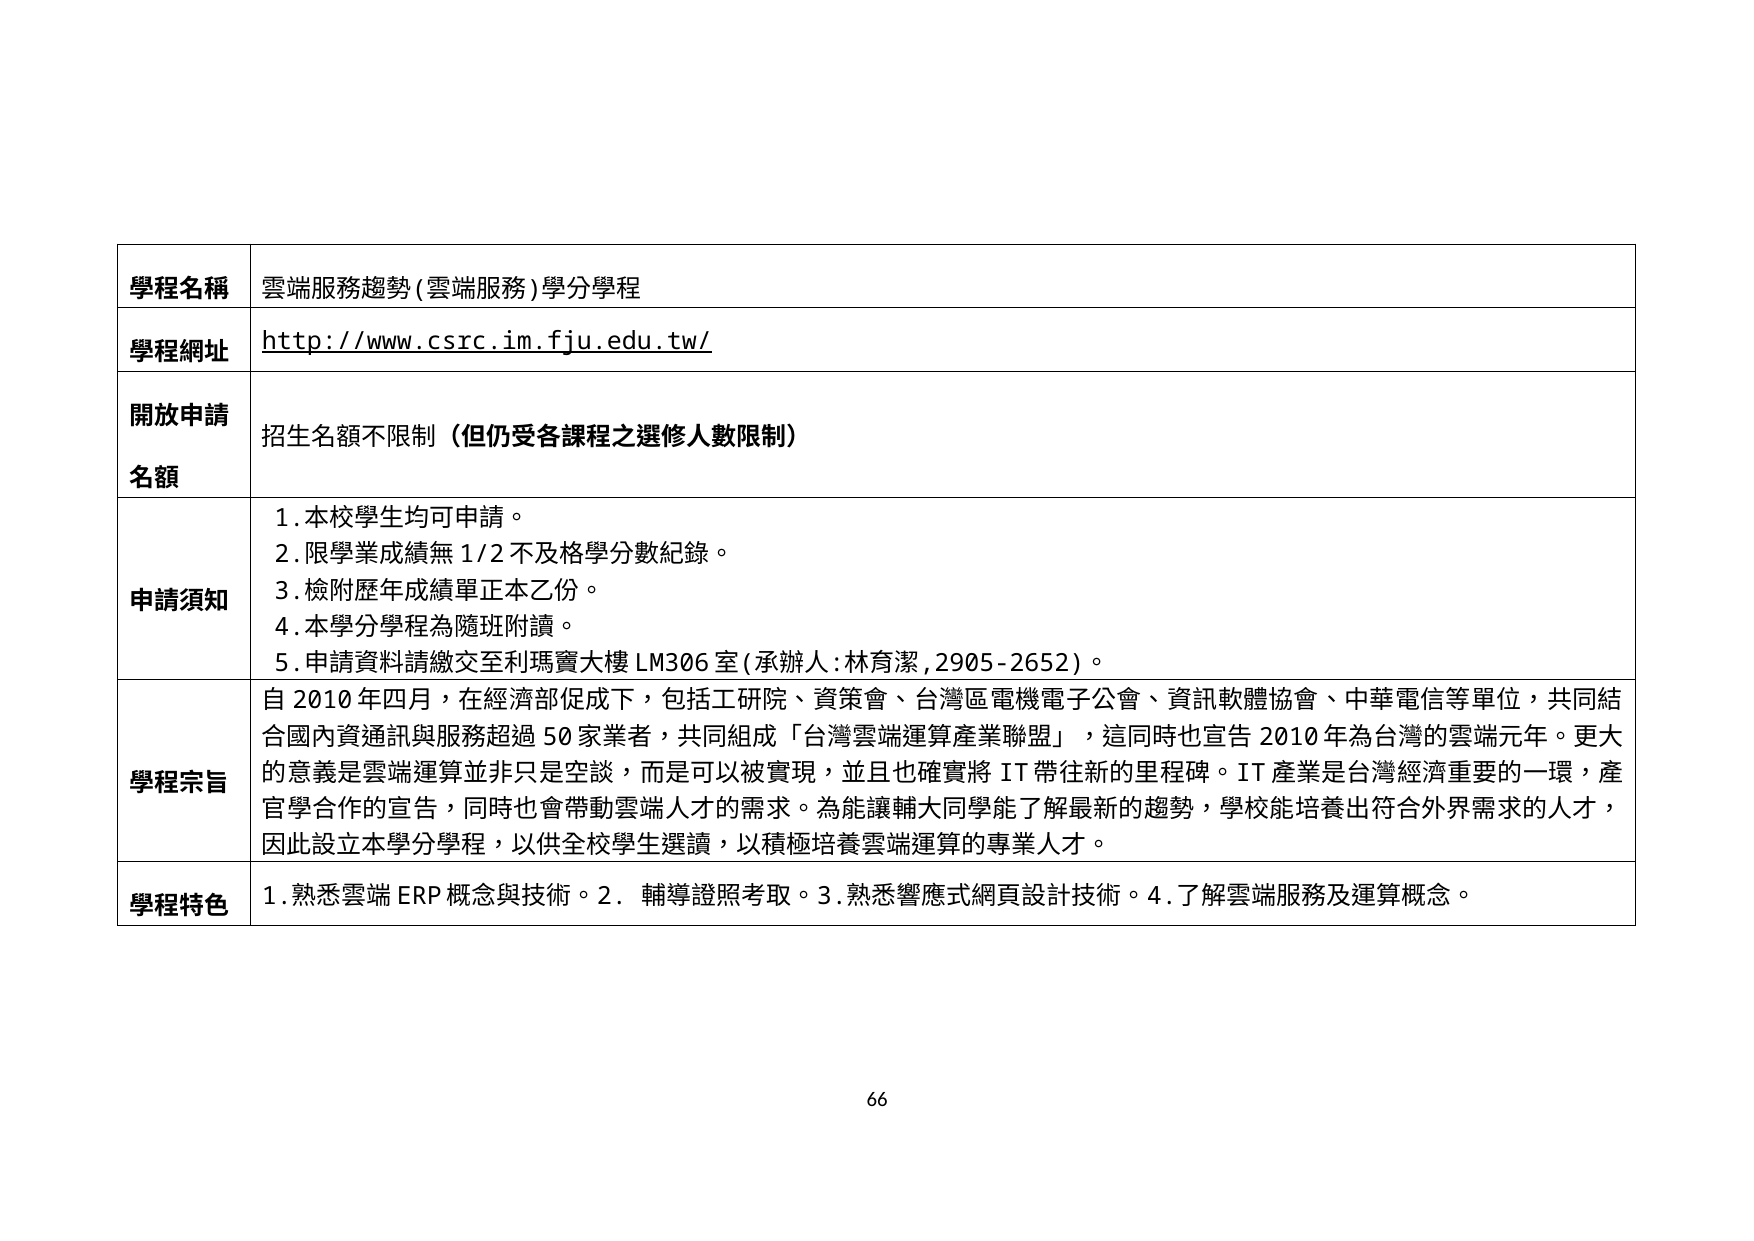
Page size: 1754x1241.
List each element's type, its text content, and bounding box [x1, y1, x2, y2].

table_cell 自2010年四月，在經濟部促成下，包括工研院、資策會、台灣區電機電子公會、資訊軟體協會、中華電信等單位，共同結合國內資通訊與服務超過50家業者，共同組成「台灣雲端運算產業聯盟」，這同時也宣告2010年為台灣的雲端元年。更大的意義是雲端運算並非只是空談，而是可以被實現，並且也確實將IT帶往新的里程碑。IT產業是台灣經濟重要的一環，產官學合作的宣告，同時也會帶動雲端人才的需求。為能讓輔大同學能了解最新的趨勢，學校能培養出符合外界需求的人才，因此設立本學分學程，以供全校學生選讀，以積極培養雲端運算的專業人才。 [251, 680, 1635, 861]
table_cell 開放申請名額 [118, 372, 250, 497]
table_cell 申請須知 [118, 498, 250, 679]
table_cell 學程特色 [118, 862, 250, 925]
table_header 學程名稱 [118, 245, 250, 307]
table_header 雲端服務趨勢(雲端服務)學分學程 [251, 245, 1635, 307]
table_cell 學程宗旨 [118, 680, 250, 861]
table_cell 招生名額不限制（但仍受各課程之選修人數限制） [251, 372, 1635, 497]
table_cell 1.熟悉雲端ERP概念與技術。2. 輔導證照考取。3.熟悉響應式網頁設計技術。4.了解雲端服務及運算概念。 [251, 862, 1635, 925]
table_cell 學程網址 [118, 308, 250, 371]
table_cell http://www.csrc.im.fju.edu.tw/ [251, 308, 1635, 371]
table_cell 1.本校學生均可申請。 2.限學業成績無1/2不及格學分數紀錄。 3.檢附歷年成績單正本乙份。 4.本學分學程為隨班附讀。 5.申請資料請繳交至利瑪竇大樓LM306室(承辦人:林育潔,2905-2652)。 [251, 498, 1635, 679]
